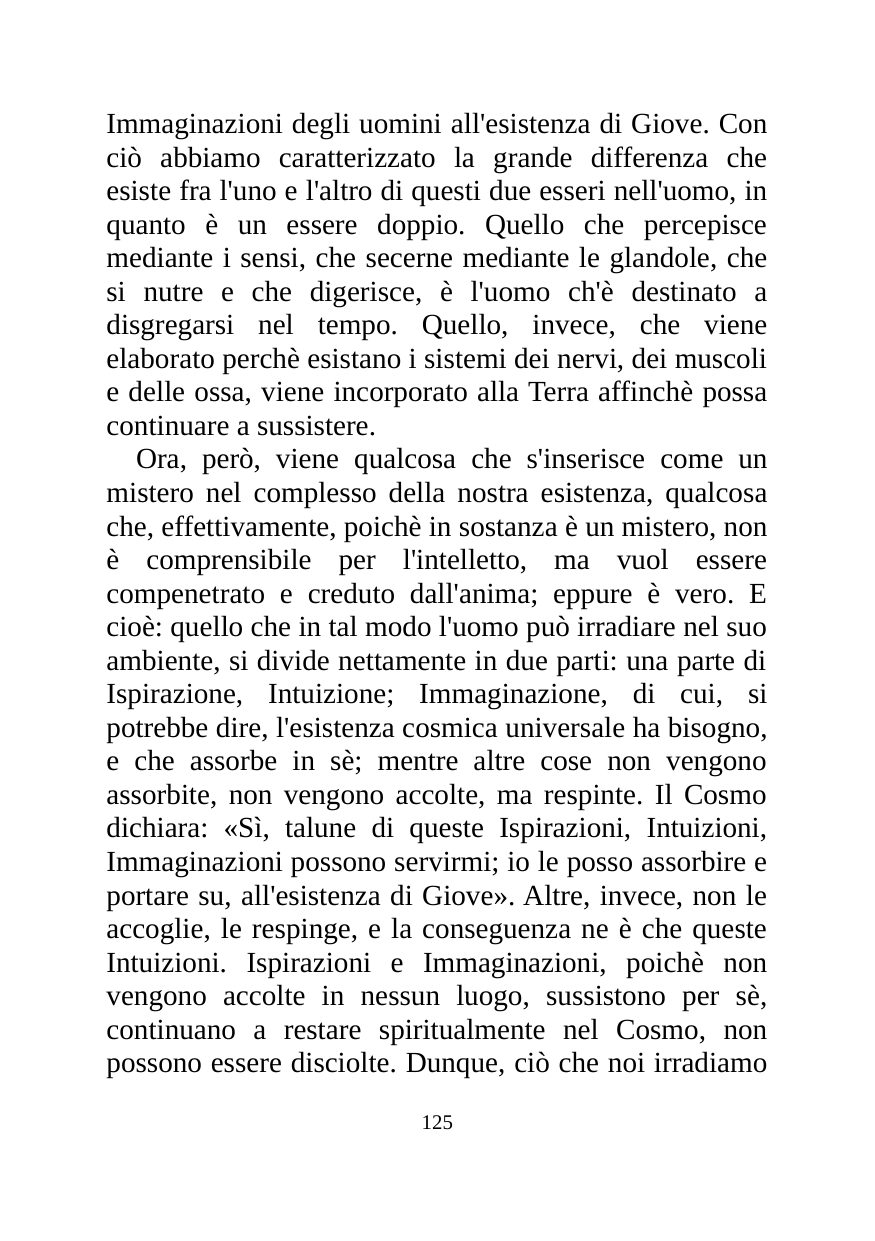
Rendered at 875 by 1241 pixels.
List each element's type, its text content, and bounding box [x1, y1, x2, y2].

text Immaginazioni degli uomini all'esistenza di Giove. Con ciò abbiamo caratterizzato la grande differenza che esiste fra l'uno e l'altro di questi due esseri nell'uomo, in quanto è un essere doppio. Quello che percepisce mediante i sensi, che secerne mediante le glandole, che si nutre e che digerisce, è l'uomo ch'è destinato a disgregarsi nel tempo. Quello, invece, che viene elaborato perchè esistano i sistemi dei nervi, dei muscoli e delle ossa, viene incorporato alla Terra affinchè possa continuare a sussistere. [106, 106, 768, 442]
text Ora, però, viene qualcosa che s'inserisce come un mistero nel complesso della nostra esistenza, qualcosa che, effettivamente, poichè in sostanza è un mistero, non è comprensibile per l'intelletto, ma vuol essere compenetrato e creduto dall'anima; eppure è vero. E cioè: quello che in tal modo l'uomo può irradiare nel suo ambiente, si divide nettamente in due parti: una parte di Ispirazione, Intuizione; Immaginazione, di cui, si potrebbe dire, l'esistenza cosmica universale ha bisogno, e che assorbe in sè; mentre altre cose non vengono assorbite, non vengono accolte, ma respinte. Il Cosmo dichiara: «Sì, talune di queste Ispirazioni, Intuizioni, Immaginazioni possono servirmi; io le posso assorbire e portare su, all'esistenza di Giove». Altre, invece, non le accoglie, le respinge, e la conseguenza ne è che queste Intuizioni. Ispirazioni e Immaginazioni, poichè non vengono accolte in nessun luogo, sussistono per sè, continuano a restare spiritualmente nel Cosmo, non possono essere disciolte. Dunque, ciò che noi irradiamo [106, 442, 768, 1079]
